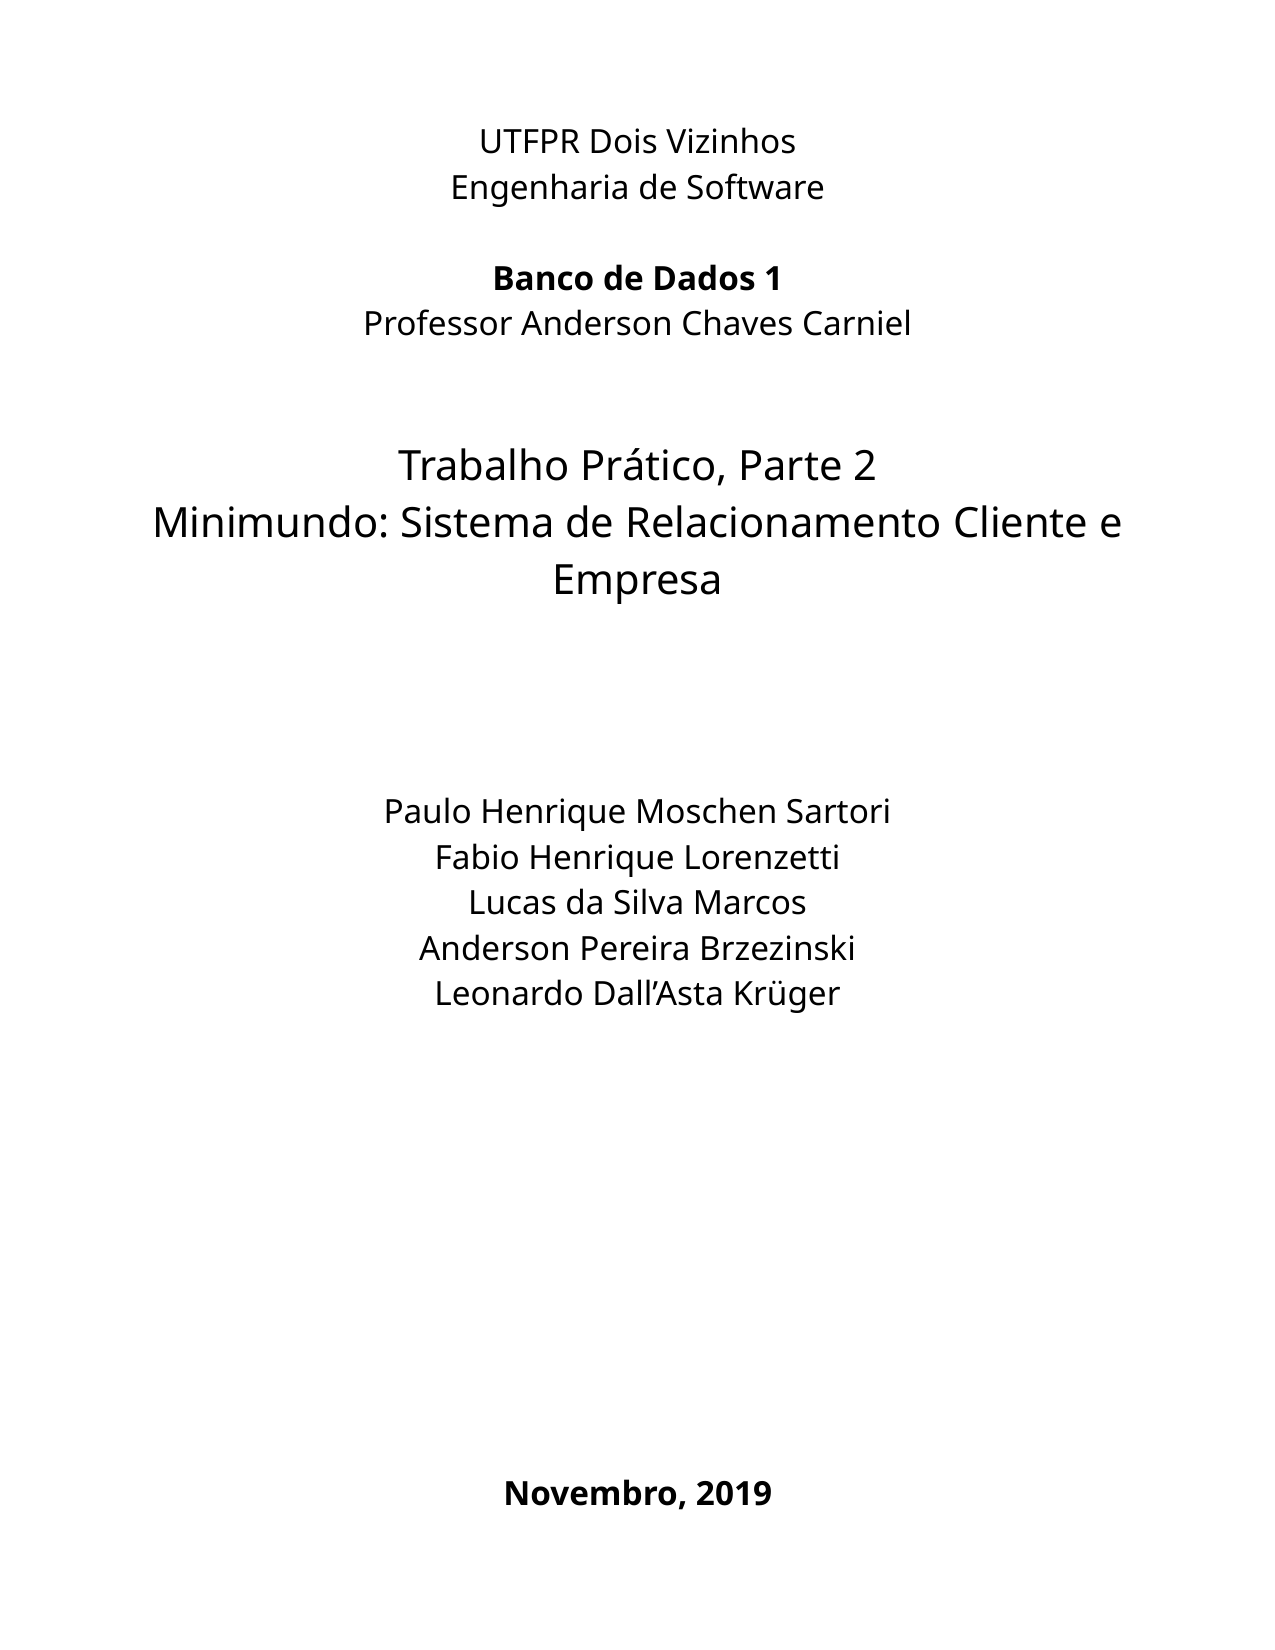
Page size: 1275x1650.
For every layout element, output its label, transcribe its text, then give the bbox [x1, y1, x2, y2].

text Leonardo Dall’Asta Krüger [118, 970, 1157, 1015]
text Novembro, 2019 [118, 1469, 1157, 1515]
text Lucas da Silva Marcos [118, 879, 1157, 924]
text Trabalho Prático, Parte 2 [118, 436, 1157, 493]
text Professor Anderson Chaves Carniel [118, 300, 1157, 345]
text Fabio Henrique Lorenzetti [118, 833, 1157, 879]
text Paulo Henrique Moschen Sartori [118, 788, 1157, 833]
text Engenharia de Software [118, 163, 1157, 209]
text Banco de Dados 1 [118, 254, 1157, 300]
text UTFPR Dois Vizinhos [118, 118, 1157, 163]
text Minimundo: Sistema de Relacionamento Cliente e Empresa [118, 493, 1157, 606]
text Anderson Pereira Brzezinski [118, 924, 1157, 970]
